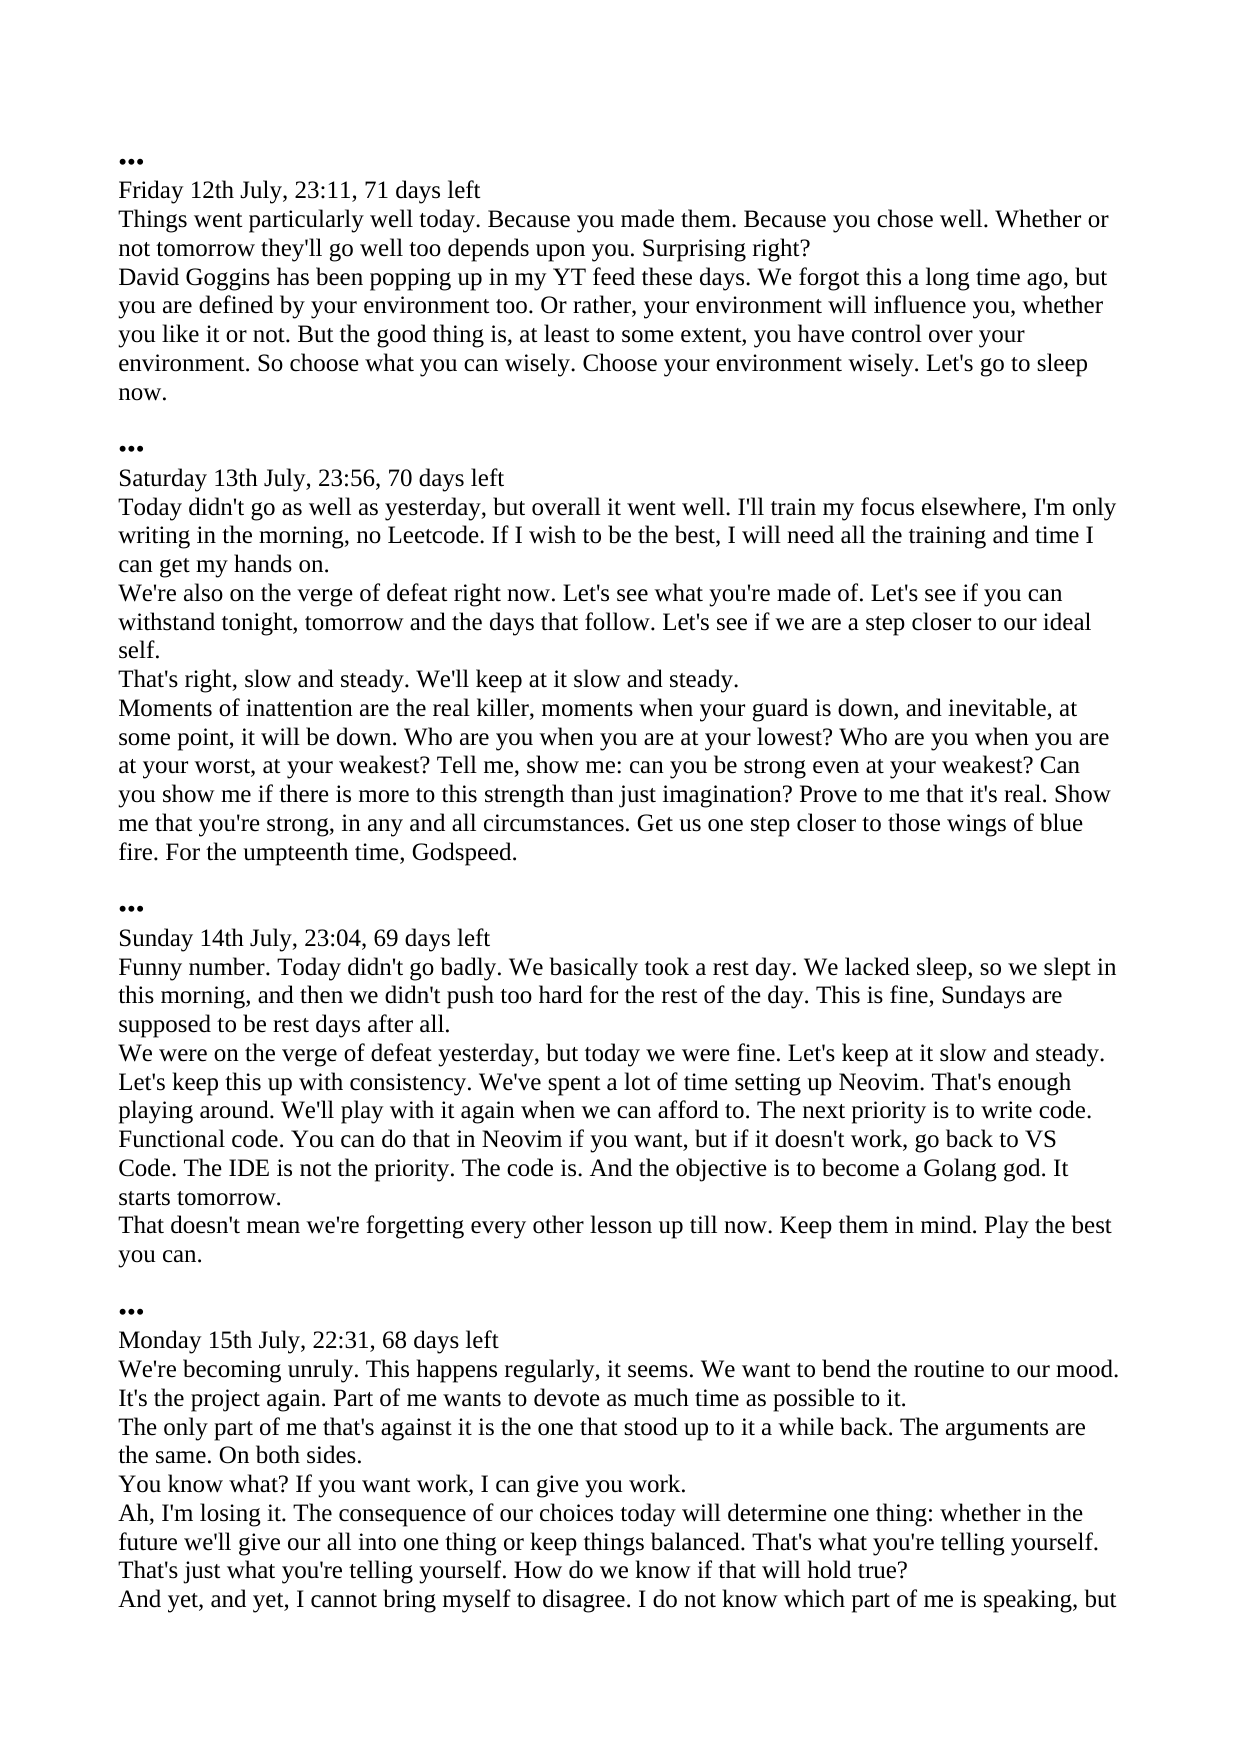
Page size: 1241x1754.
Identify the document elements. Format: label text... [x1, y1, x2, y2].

text We were on the verge of defeat yesterday, but today we were fine. Let's keep at it slow and steady. Let's keep this up with consistency. We've spent a lot of time setting up Neovim. That's enough playing around. We'll play with it again when we can afford to. The next priority is to write code. Functional code. You can do that in Neovim if you want, but if it doesn't work, go back to VS Code. The IDE is not the priority. The code is. And the objective is to become a Golang god. It starts tomorrow. [118, 1038, 1122, 1211]
text We're becoming unruly. This happens regularly, it seems. We want to bend the routine to our mood. It's the project again. Part of me wants to devote as much time as possible to it. [118, 1354, 1122, 1412]
text Moments of inattention are the real killer, moments when your guard is down, and inevitable, at some point, it will be down. Who are you when you are at your lowest? Who are you when you are at your worst, at your weakest? Tell me, show me: can you be strong even at your weakest? Can you show me if there is more to this strength than just imagination? Prove to me that it's real. Show me that you're strong, in any and all circumstances. Get us one step closer to those wings of blue fire. For the umpteenth time, Godspeed. [118, 693, 1122, 866]
text Ah, I'm losing it. The consequence of our choices today will determine one thing: whether in the future we'll give our all into one thing or keep things balanced. That's what you're telling yourself. That's just what you're telling yourself. How do we know if that will hold true? [118, 1498, 1122, 1584]
text ••• [118, 434, 1122, 463]
text Friday 12th July, 23:11, 71 days left [118, 176, 1122, 204]
text Things went particularly well today. Because you made them. Because you chose well. Whether or not tomorrow they'll go well too depends upon you. Surprising right? [118, 204, 1122, 262]
text Sunday 14th July, 23:04, 69 days left [118, 923, 1122, 952]
text Monday 15th July, 22:31, 68 days left [118, 1326, 1122, 1354]
text We're also on the verge of defeat right now. Let's see what you're made of. Let's see if you can withstand tonight, tomorrow and the days that follow. Let's see if we are a step closer to our ideal self. [118, 578, 1122, 664]
text The only part of me that's against it is the one that stood up to it a while back. The arguments are the same. On both sides. [118, 1412, 1122, 1469]
text Funny number. Today didn't go badly. We basically took a rest day. We lacked sleep, so we slept in this morning, and then we didn't push too hard for the rest of the day. This is fine, Sundays are supposed to be rest days after all. [118, 952, 1122, 1038]
text And yet, and yet, I cannot bring myself to disagree. I do not know which part of me is speaking, but [118, 1584, 1122, 1613]
text You know what? If you want work, I can give you work. [118, 1469, 1122, 1498]
text Today didn't go as well as yesterday, but overall it went well. I'll train my focus elsewhere, I'm only writing in the morning, no Leetcode. If I wish to be the best, I will need all the training and time I can get my hands on. [118, 492, 1122, 578]
text David Goggins has been popping up in my YT feed these days. We forgot this a long time ago, but you are defined by your environment too. Or rather, your environment will influence you, whether you like it or not. But the good thing is, at least to some extent, you have control over your environment. So choose what you can wisely. Choose your environment wisely. Let's go to sleep now. [118, 262, 1122, 406]
text Saturday 13th July, 23:56, 70 days left [118, 463, 1122, 492]
text That's right, slow and steady. We'll keep at it slow and steady. [118, 664, 1122, 693]
text That doesn't mean we're forgetting every other lesson up till now. Keep them in mind. Play the best you can. [118, 1211, 1122, 1268]
text ••• [118, 1297, 1122, 1326]
text ••• [118, 147, 1122, 176]
text ••• [118, 894, 1122, 923]
